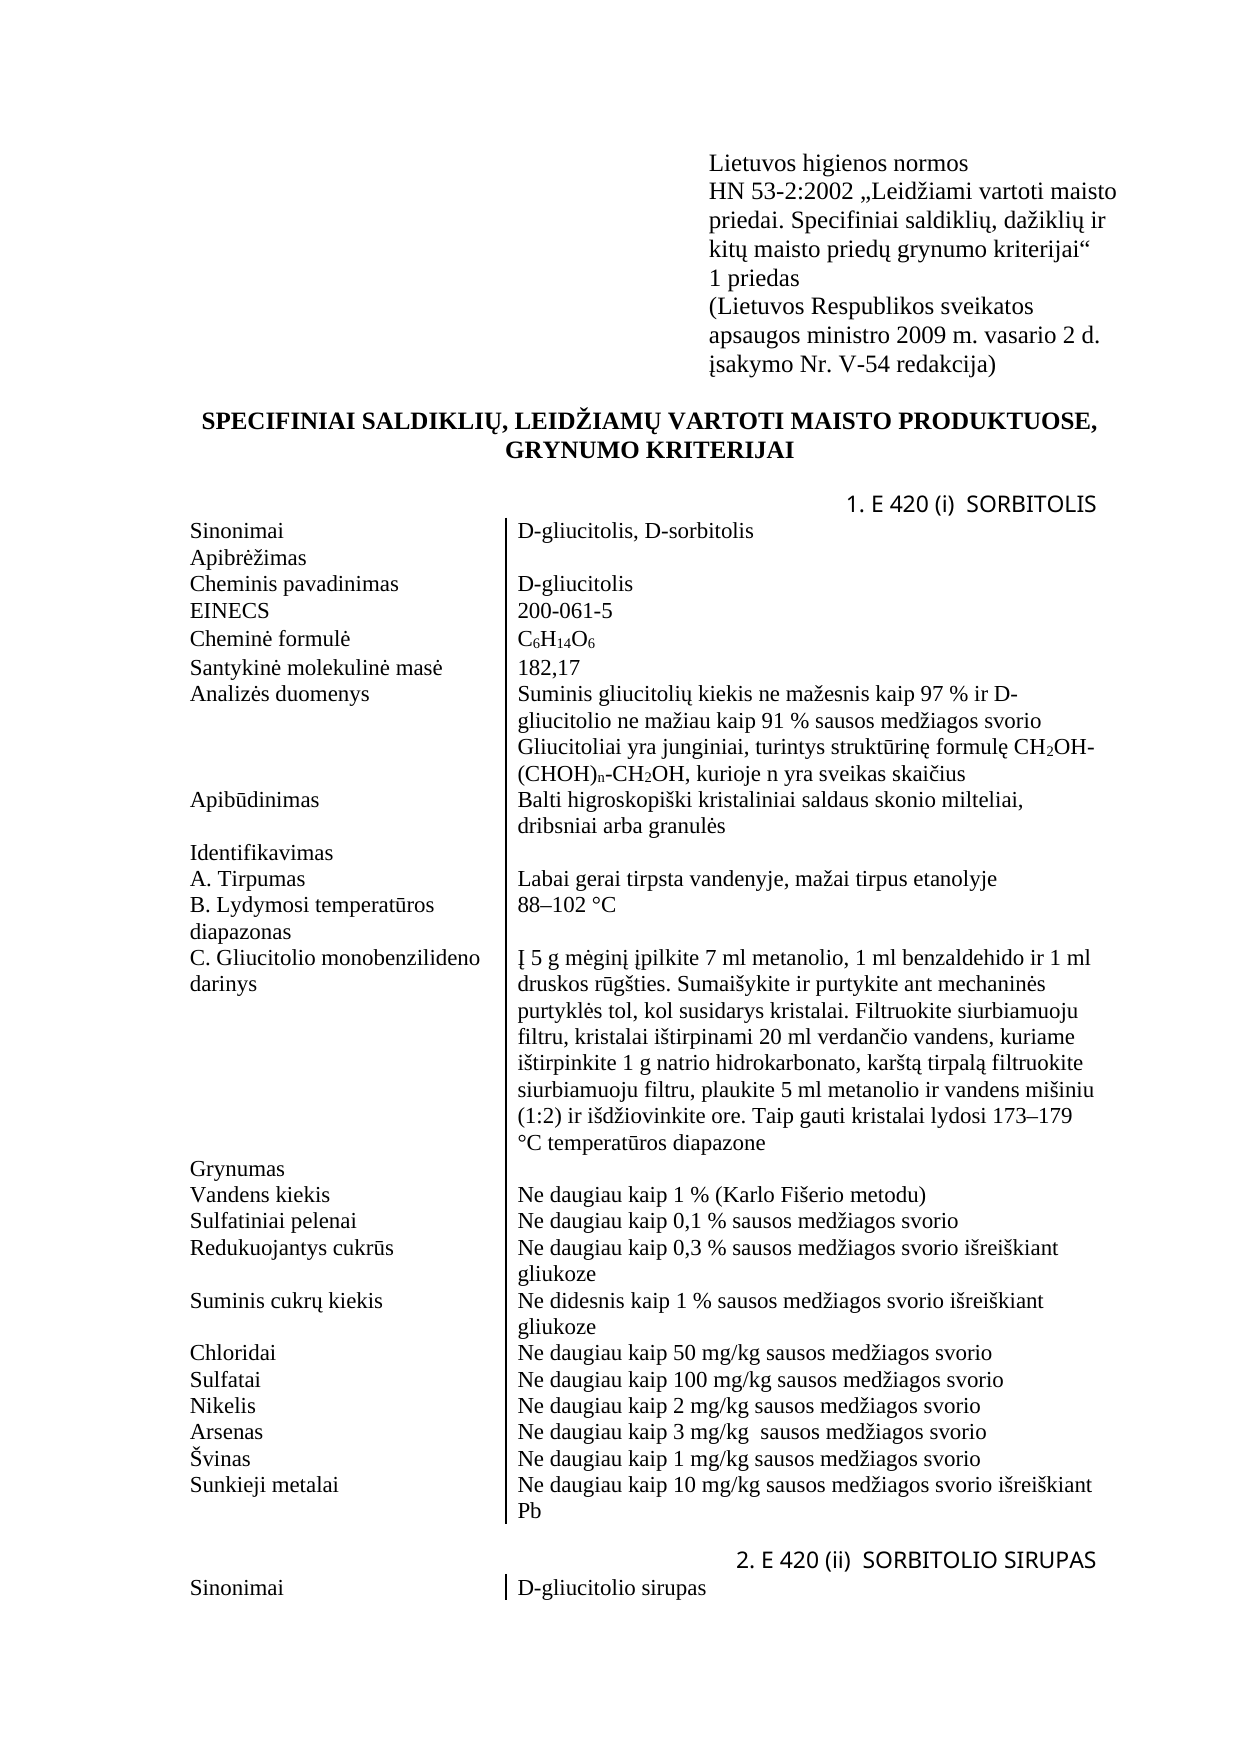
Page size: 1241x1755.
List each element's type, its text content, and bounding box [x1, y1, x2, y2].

table_cell [1123, 944, 1133, 1155]
table_cell [1114, 839, 1123, 865]
table_cell Vandens kiekis [178, 1181, 505, 1208]
table_cell [1114, 518, 1123, 544]
table_cell [1114, 1155, 1123, 1181]
table_cell Redukuojantys cukrūs [178, 1234, 505, 1287]
table_cell [1114, 1471, 1123, 1524]
table_cell [174, 891, 178, 944]
table_cell [174, 1208, 178, 1234]
table_header [1123, 493, 1133, 518]
table_cell Grynumas [178, 1155, 505, 1181]
table_cell [174, 544, 178, 570]
table_cell [1108, 1208, 1114, 1234]
table_cell [1108, 1155, 1114, 1181]
table_cell [1114, 570, 1123, 597]
table_cell [174, 570, 178, 597]
table_cell [1108, 786, 1114, 839]
table_cell Labai gerai tirpsta vandenyje, mažai tirpus etanolyje [507, 865, 1108, 891]
table_cell [1114, 1392, 1123, 1418]
table_cell [1114, 1208, 1123, 1234]
table_cell Ne daugiau kaip 0,1 % sausos medžiagos svorio [507, 1208, 1108, 1234]
table_cell [174, 597, 178, 625]
table_cell [1108, 654, 1114, 681]
table_cell [1108, 1234, 1114, 1287]
table_cell [1114, 786, 1123, 839]
table_cell D-gliucitolio sirupas [507, 1574, 1108, 1600]
table_cell [1123, 786, 1133, 839]
table_cell [1123, 681, 1133, 786]
text kitų maisto priedų grynumo kriterijai“ [177, 234, 1122, 263]
table_cell Sinonimai [178, 1574, 505, 1600]
table_cell C. Gliucitolio monobenzilideno darinys [178, 944, 505, 1155]
table_cell [1108, 1471, 1114, 1524]
table_cell [1114, 681, 1123, 786]
table_cell Sinonimai [178, 518, 505, 544]
table_cell Ne daugiau kaip 3 mg/kg sausos medžiagos svorio [507, 1419, 1108, 1445]
table_cell [507, 1155, 1108, 1181]
table_cell Ne daugiau kaip 100 mg/kg sausos medžiagos svorio [507, 1366, 1108, 1392]
table_cell [507, 544, 1108, 570]
table_cell [1123, 1287, 1133, 1339]
text (Lietuvos Respublikos sveikatos [177, 291, 1122, 320]
table_cell [1123, 1419, 1133, 1445]
table_cell [1108, 1419, 1114, 1445]
table_cell [1123, 544, 1133, 570]
table_cell [174, 1419, 178, 1445]
table_cell [1108, 518, 1114, 544]
table_cell [1114, 891, 1123, 944]
table_cell [1123, 1574, 1133, 1600]
table_cell [1114, 625, 1123, 654]
table_cell [1123, 1392, 1133, 1418]
table_cell [1108, 544, 1114, 570]
text priedai. Specifiniai saldiklių, dažiklių ir [177, 205, 1122, 234]
table_cell Ne daugiau kaip 1 % (Karlo Fišerio metodu) [507, 1181, 1108, 1208]
table_cell Suminis cukrų kiekis [178, 1287, 505, 1339]
table_cell [1123, 597, 1133, 625]
table_cell Sunkieji metalai [178, 1471, 505, 1524]
table_cell Švinas [178, 1445, 505, 1471]
table_cell [1123, 865, 1133, 891]
table_cell Į 5 g mėginį įpilkite 7 ml metanolio, 1 ml benzaldehido ir 1 ml druskos rūgšties. Sumaišykite ir purtykite ant mechaninės purtyklės tol, kol susidarys kristalai. Filtruokite siurbiamuoju filtru, kristalai ištirpinami 20 ml verdančio vandens, kuriame ištirpinkite 1 g natrio hidrokarbonato, karštą tirpalą filtruokite siurbiamuoju filtru, plaukite 5 ml metanolio ir vandens mišiniu (1:2) ir išdžiovinkite ore. Taip gauti kristalai lydosi 173–179 °C temperatūros diapazone [507, 944, 1108, 1155]
table_cell [1114, 654, 1123, 681]
table_cell [1123, 1155, 1133, 1181]
table_cell [1108, 597, 1114, 625]
table_cell A. Tirpumas [178, 865, 505, 891]
table_cell [1123, 1181, 1133, 1208]
table_cell Identifikavimas [178, 839, 505, 865]
table_cell 88–102 °C [507, 891, 1108, 944]
table_cell [1123, 839, 1133, 865]
table_cell [1123, 1524, 1133, 1574]
table_cell [1114, 544, 1123, 570]
table_cell Ne daugiau kaip 1 mg/kg sausos medžiagos svorio [507, 1445, 1108, 1471]
table_cell [1114, 1574, 1123, 1600]
table_cell [1123, 570, 1133, 597]
text įsakymo Nr. V-54 redakcija) [177, 349, 1122, 378]
table_cell [1108, 625, 1114, 654]
table_cell [174, 518, 178, 544]
table_header [1108, 493, 1114, 518]
table_cell [1108, 1524, 1114, 1574]
table_cell [174, 865, 178, 891]
table_cell 182,17 [507, 654, 1108, 681]
table_cell B. Lydymosi temperatūros diapazonas [178, 891, 505, 944]
table_cell [1108, 891, 1114, 944]
table_cell [174, 1181, 178, 1208]
table_cell Santykinė molekulinė masė [178, 654, 505, 681]
table_cell [1114, 865, 1123, 891]
table_cell [1108, 1339, 1114, 1366]
table_cell Sulfatai [178, 1366, 505, 1392]
table_cell [1108, 1445, 1114, 1471]
table_cell [1108, 944, 1114, 1155]
table_cell [1123, 1445, 1133, 1471]
table_cell [174, 1366, 178, 1392]
table_cell [174, 1287, 178, 1339]
table_cell [174, 1445, 178, 1471]
table_header 1. E 420 (i) SORBITOLIS [178, 493, 1108, 518]
table_cell [1114, 1419, 1123, 1445]
table_cell 200-061-5 [507, 597, 1108, 625]
table_cell [1123, 654, 1133, 681]
table_cell EINECS [178, 597, 505, 625]
table_cell [174, 625, 178, 654]
table_cell [174, 944, 178, 1155]
table_cell [1108, 1392, 1114, 1418]
text HN 53-2:2002 „Leidžiami vartoti maisto [177, 176, 1122, 205]
table_cell Sulfatiniai pelenai [178, 1208, 505, 1234]
table_header [1114, 493, 1123, 518]
table_cell Ne daugiau kaip 50 mg/kg sausos medžiagos svorio [507, 1339, 1108, 1366]
table_cell [174, 1392, 178, 1418]
text Lietuvos higienos normos [177, 148, 1122, 176]
table_cell [1114, 1339, 1123, 1366]
text 1 priedas [177, 263, 1122, 291]
table_cell [1108, 839, 1114, 865]
table_cell D-gliucitolis [507, 570, 1108, 597]
table_cell [1108, 1366, 1114, 1392]
table_cell [174, 681, 178, 786]
table_cell [1108, 1574, 1114, 1600]
table_cell 2. E 420 (ii) SORBITOLIO SIRUPAS [178, 1524, 1108, 1574]
table_cell [1114, 1445, 1123, 1471]
table_cell [1123, 891, 1133, 944]
table_cell Nikelis [178, 1392, 505, 1418]
table_cell [1108, 865, 1114, 891]
table_cell Apibūdinimas [178, 786, 505, 839]
table_cell [1114, 1287, 1123, 1339]
table_cell D-gliucitolis, D-sorbitolis [507, 518, 1108, 544]
table_cell [1123, 1234, 1133, 1287]
table_cell [1108, 1181, 1114, 1208]
table_cell [174, 1471, 178, 1524]
table_cell [1114, 1366, 1123, 1392]
table_cell Analizės duomenys [178, 681, 505, 786]
table_cell [1114, 1181, 1123, 1208]
table_cell Chloridai [178, 1339, 505, 1366]
table_cell [174, 1155, 178, 1181]
table_cell Suminis gliucitolių kiekis ne mažesnis kaip 97 % ir D- gliucitolio ne mažiau kaip 91 % sausos medžiagos svorio Gliucitoliai yra junginiai, turintys struktūrinę formulę CH2OH-(CHOH)n-CH2OH, kurioje n yra sveikas skaičius [507, 681, 1108, 786]
table_cell Ne daugiau kaip 10 mg/kg sausos medžiagos svorio išreiškiant Pb [507, 1471, 1108, 1524]
text apsaugos ministro 2009 m. vasario 2 d. [177, 320, 1122, 349]
table_cell Ne daugiau kaip 2 mg/kg sausos medžiagos svorio [507, 1392, 1108, 1418]
table_cell [507, 839, 1108, 865]
table_cell C6H14O6 [507, 625, 1108, 654]
table_cell [1123, 1366, 1133, 1392]
table_cell [1123, 625, 1133, 654]
table_cell [1114, 944, 1123, 1155]
table_cell [174, 654, 178, 681]
table_cell Cheminė formulė [178, 625, 505, 654]
table_cell [1114, 1234, 1123, 1287]
table_cell [1114, 597, 1123, 625]
table_cell Cheminis pavadinimas [178, 570, 505, 597]
table_cell [1123, 1471, 1133, 1524]
table_cell Ne didesnis kaip 1 % sausos medžiagos svorio išreiškiant gliukoze [507, 1287, 1108, 1339]
table_cell Balti higroskopiški kristaliniai saldaus skonio milteliai, dribsniai arba granulės [507, 786, 1108, 839]
table_cell [174, 1524, 178, 1574]
text SPECIFINIAI SALDIKLIŲ, LEIDŽIAMŲ VARTOTI MAISTO PRODUKTUOSE, GRYNUMO KRITERIJAI [177, 406, 1122, 464]
table_cell [174, 786, 178, 839]
table_cell [174, 1574, 178, 1600]
table_cell [1108, 1287, 1114, 1339]
table_cell [1108, 681, 1114, 786]
table_cell [174, 1234, 178, 1287]
table_cell [1114, 1524, 1123, 1574]
table_cell [1123, 1208, 1133, 1234]
table_cell Arsenas [178, 1419, 505, 1445]
table_cell Apibrėžimas [178, 544, 505, 570]
table_cell [1123, 518, 1133, 544]
table_cell [174, 1339, 178, 1366]
table_cell [1108, 570, 1114, 597]
table_cell [1123, 1339, 1133, 1366]
table_cell Ne daugiau kaip 0,3 % sausos medžiagos svorio išreiškiant gliukoze [507, 1234, 1108, 1287]
table_cell [174, 839, 178, 865]
table_header [174, 493, 178, 518]
